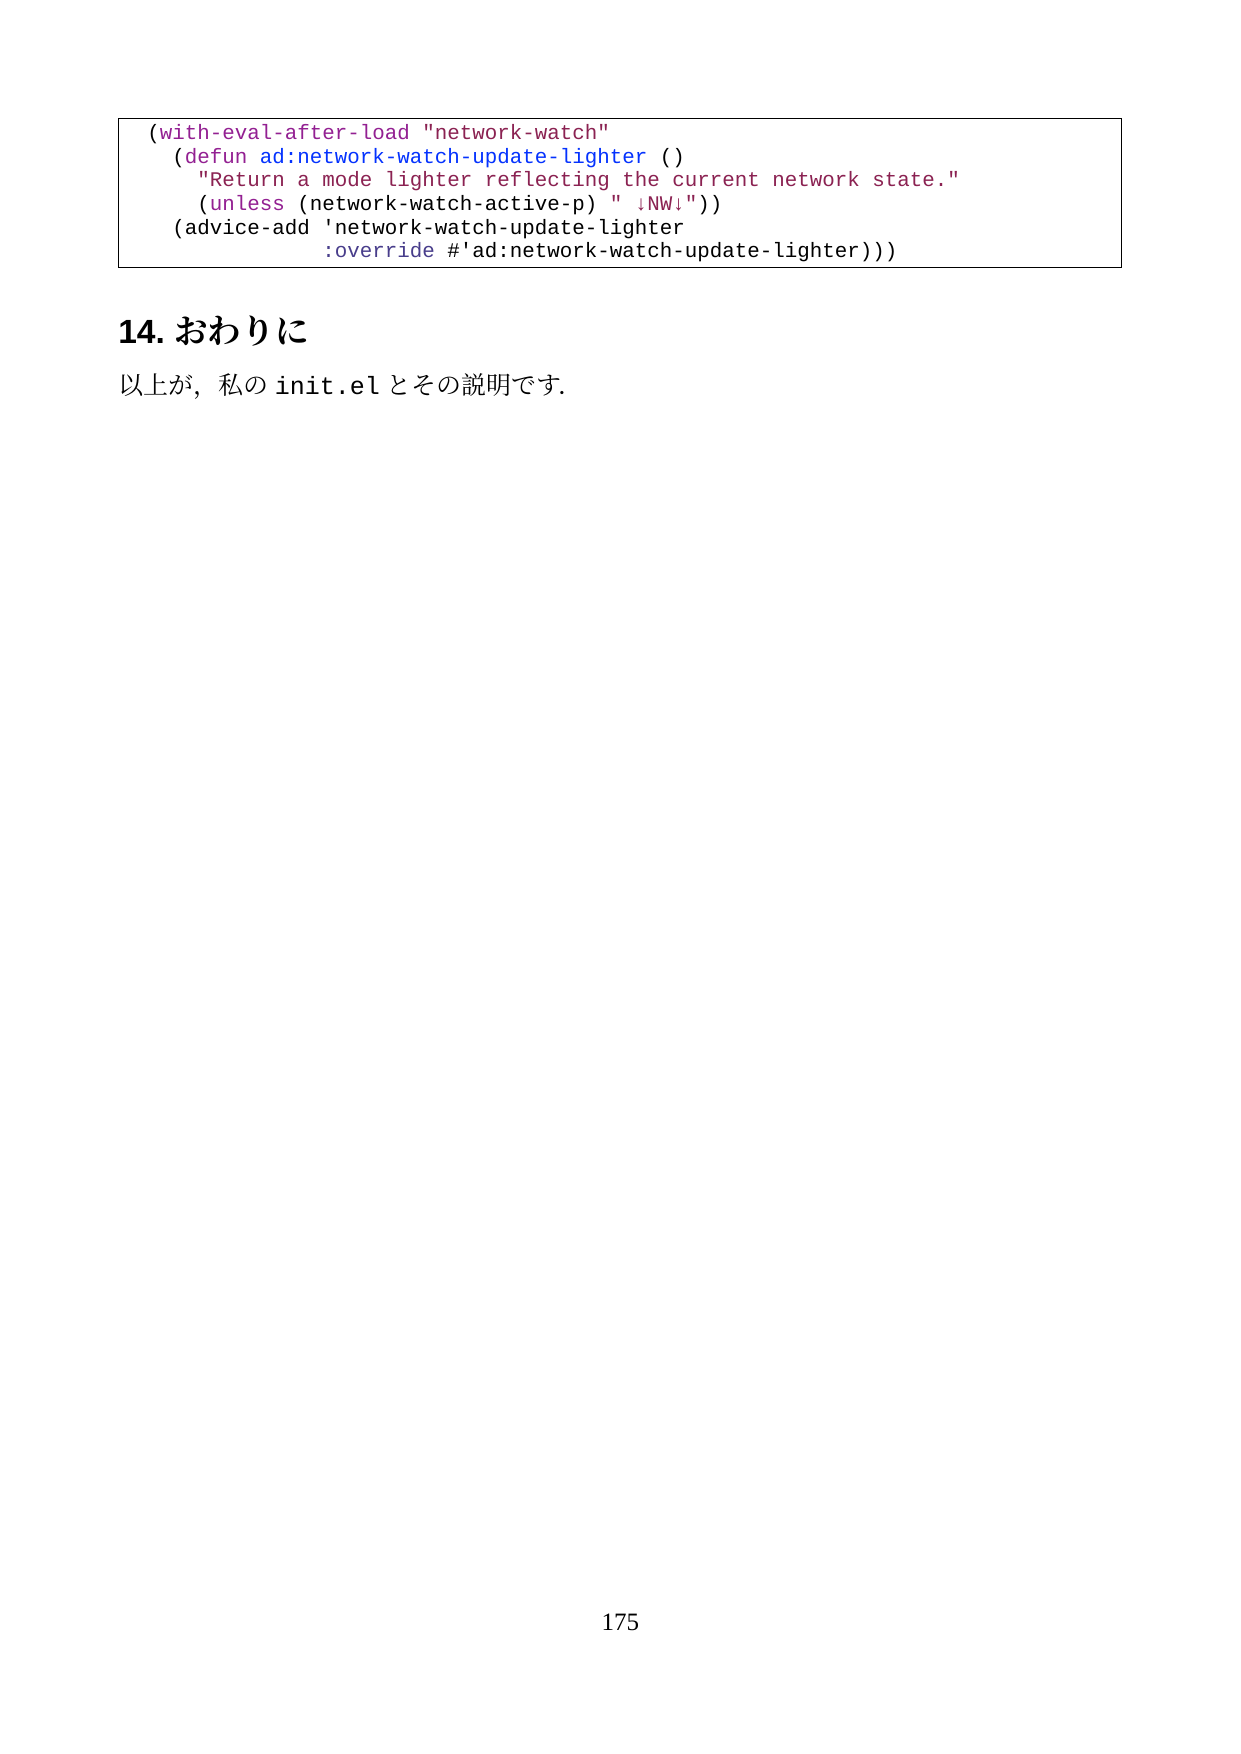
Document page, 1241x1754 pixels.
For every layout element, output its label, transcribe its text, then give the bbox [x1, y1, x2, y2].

subtitle おわりに [118, 305, 1122, 353]
text 以上が，私の init.el とその説明です． [118, 366, 1122, 431]
text "Return a mode lighter reflecting the current network state." [119, 165, 1121, 189]
text (advice-add 'network-watch-update-lighter [119, 213, 1121, 236]
text (unless (network-watch-active-p) " ↓NW↓")) [119, 189, 1121, 213]
text (defun ad:network-watch-update-lighter () [119, 142, 1121, 165]
text (with-eval-after-load "network-watch" [119, 119, 1121, 142]
text :override #'ad:network-watch-update-lighter))) [119, 236, 1121, 267]
